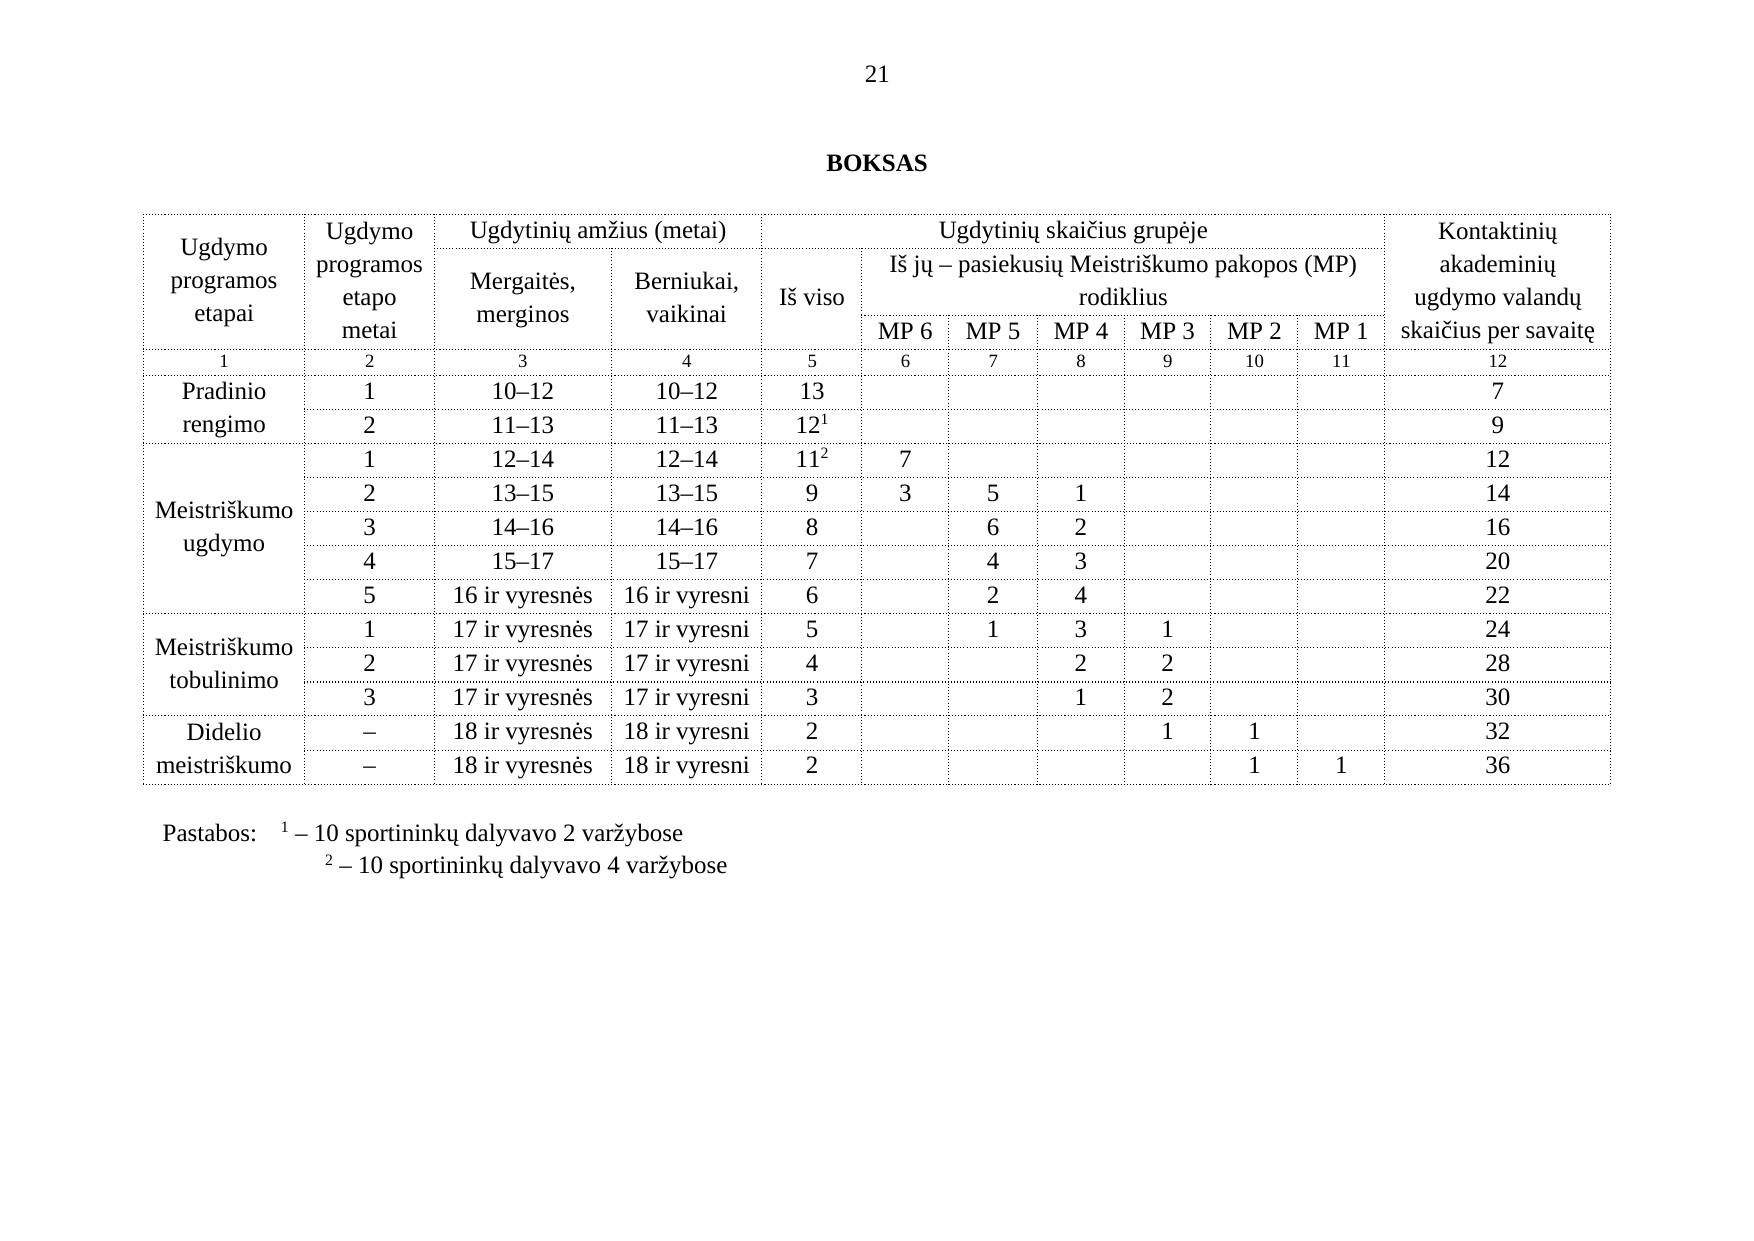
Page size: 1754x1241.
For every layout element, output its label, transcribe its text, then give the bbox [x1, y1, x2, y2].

table_cell 17 ir vyresni [611, 647, 762, 681]
table_cell 20 [1385, 545, 1611, 579]
table_cell [1211, 511, 1298, 545]
table_cell 15–17 [611, 545, 762, 579]
table_cell 16 ir vyresni [611, 579, 762, 613]
table_cell 1 [1037, 681, 1124, 715]
table_cell [1124, 443, 1211, 477]
table_cell 4 [949, 545, 1037, 579]
table_cell [1298, 681, 1384, 715]
table_cell [1211, 409, 1298, 443]
text 2 – 10 sportininkų dalyvavo 4 varžybose [162, 851, 1580, 879]
table_cell 7 [862, 443, 948, 477]
table_cell 10 [1211, 349, 1298, 375]
table_cell 4 [611, 349, 762, 375]
table_cell 1 [1211, 750, 1298, 783]
table_cell [1124, 579, 1211, 613]
table_cell 9 [1385, 409, 1611, 443]
table_cell 18 ir vyresni [611, 715, 762, 749]
table_cell MP 5 [949, 315, 1037, 349]
table_cell [1298, 477, 1384, 511]
table_cell 10–12 [611, 375, 762, 409]
table_cell [1298, 443, 1384, 477]
table_cell 18 ir vyresnės [434, 750, 611, 783]
table_cell 17 ir vyresnės [434, 647, 611, 681]
table_cell [1211, 579, 1298, 613]
table_cell 2 [1037, 511, 1124, 545]
table_cell 1 [1298, 750, 1384, 783]
table_cell 2 [305, 477, 434, 511]
table_cell 2 [762, 750, 862, 783]
table_cell Iš jų – pasiekusių Meistriškumo pakopos (MP) rodiklius [862, 248, 1384, 315]
table_cell [1211, 647, 1298, 681]
table_cell 1 [1037, 477, 1124, 511]
table_cell 1 [1124, 613, 1211, 647]
table_cell [862, 409, 948, 443]
table_cell [862, 375, 948, 409]
table_cell [862, 647, 948, 681]
table_cell 3 [305, 511, 434, 545]
table_cell 14–16 [434, 511, 611, 545]
table_cell [1124, 750, 1211, 783]
table_cell MP 1 [1298, 315, 1384, 349]
table_cell 17 ir vyresni [611, 613, 762, 647]
table_cell [949, 375, 1037, 409]
table_cell 15–17 [434, 545, 611, 579]
table_cell [862, 579, 948, 613]
table_cell 13 [762, 375, 862, 409]
table_cell 9 [762, 477, 862, 511]
text Pastabos: 1 – 10 sportininkų dalyvavo 2 varžybose [162, 818, 1580, 846]
table_cell [1037, 409, 1124, 443]
table_cell 4 [1037, 579, 1124, 613]
table_cell [862, 613, 948, 647]
table_cell [1211, 613, 1298, 647]
table_cell [862, 750, 948, 783]
table_cell MP 3 [1124, 315, 1211, 349]
table_cell Mergaitės, merginos [434, 248, 611, 349]
table_cell 18 ir vyresni [611, 750, 762, 783]
table_cell 17 ir vyresnės [434, 613, 611, 647]
table_cell 36 [1385, 750, 1611, 783]
table_cell 4 [305, 545, 434, 579]
table_cell 12–14 [611, 443, 762, 477]
table_cell [949, 750, 1037, 783]
table_cell MP 2 [1211, 315, 1298, 349]
table_cell [1124, 511, 1211, 545]
table_cell 10–12 [434, 375, 611, 409]
table_cell 13–15 [434, 477, 611, 511]
table_cell – [305, 715, 434, 749]
table_cell 18 ir vyresnės [434, 715, 611, 749]
table_header Kontaktinių akademinių ugdymo valandų skaičius per savaitę [1385, 214, 1611, 349]
table_cell Meistriškumo tobulinimo [143, 613, 304, 715]
table_cell [1124, 477, 1211, 511]
table_header Ugdymo programos etapai [143, 214, 304, 349]
table_cell 7 [949, 349, 1037, 375]
table_cell 14–16 [611, 511, 762, 545]
table_cell Didelio meistriškumo [143, 715, 304, 783]
table_cell 12 [1385, 349, 1611, 375]
table_cell [862, 715, 948, 749]
table_cell 6 [762, 579, 862, 613]
table_cell [1124, 409, 1211, 443]
table_cell 8 [762, 511, 862, 545]
table_cell MP 6 [862, 315, 948, 349]
table_cell [1211, 443, 1298, 477]
table_cell 12–14 [434, 443, 611, 477]
table_cell [1211, 375, 1298, 409]
table_cell [1211, 681, 1298, 715]
table_cell – [305, 750, 434, 783]
table_cell [1298, 375, 1384, 409]
table_cell 1 [949, 613, 1037, 647]
table_cell [1037, 375, 1124, 409]
table_cell 2 [762, 715, 862, 749]
table_cell 3 [305, 681, 434, 715]
table_cell [1298, 511, 1384, 545]
table_cell [949, 647, 1037, 681]
table_cell 3 [434, 349, 611, 375]
table_cell 4 [762, 647, 862, 681]
table_cell 6 [862, 349, 948, 375]
table_cell Meistriškumo ugdymo [143, 443, 304, 613]
table_cell 17 ir vyresnės [434, 681, 611, 715]
table_cell 1 [1124, 715, 1211, 749]
table_cell 11–13 [611, 409, 762, 443]
table_cell MP 4 [1037, 315, 1124, 349]
table_cell 3 [1037, 545, 1124, 579]
table_cell 13–15 [611, 477, 762, 511]
table_cell 2 [949, 579, 1037, 613]
table_header Ugdymo programos etapo metai [305, 214, 434, 349]
table_cell 2 [1124, 681, 1211, 715]
table_cell 3 [862, 477, 948, 511]
table_cell 5 [762, 349, 862, 375]
table_cell [1037, 443, 1124, 477]
table_cell 2 [305, 349, 434, 375]
table_header Ugdytinių skaičius grupėje [762, 214, 1384, 248]
table_cell [1298, 409, 1384, 443]
table_cell 1 [1211, 715, 1298, 749]
table_cell [1037, 750, 1124, 783]
table_cell [1211, 545, 1298, 579]
table_cell [1298, 647, 1384, 681]
table_cell Iš viso [762, 248, 862, 349]
table_cell [1124, 545, 1211, 579]
table_cell 3 [762, 681, 862, 715]
table_cell [1037, 715, 1124, 749]
table_cell 14 [1385, 477, 1611, 511]
table_cell 11–13 [434, 409, 611, 443]
table_cell [862, 681, 948, 715]
table_cell 112 [762, 443, 862, 477]
table_cell 5 [762, 613, 862, 647]
table_cell 2 [305, 647, 434, 681]
table_cell 16 ir vyresnės [434, 579, 611, 613]
table_cell 11 [1298, 349, 1384, 375]
table_cell [949, 443, 1037, 477]
table_cell [1298, 545, 1384, 579]
table_cell [862, 511, 948, 545]
table_cell 7 [1385, 375, 1611, 409]
table_cell 121 [762, 409, 862, 443]
table_header Ugdytinių amžius (metai) [434, 214, 762, 248]
table_cell 12 [1385, 443, 1611, 477]
table_cell 1 [143, 349, 304, 375]
table_cell [1298, 579, 1384, 613]
table_cell [1298, 613, 1384, 647]
table_cell 8 [1037, 349, 1124, 375]
table_cell 32 [1385, 715, 1611, 749]
table_cell 9 [1124, 349, 1211, 375]
table_cell 6 [949, 511, 1037, 545]
table_cell 1 [305, 443, 434, 477]
table_cell 1 [305, 613, 434, 647]
table_cell Berniukai, vaikinai [611, 248, 762, 349]
table_cell Pradinio rengimo [143, 375, 304, 443]
text boksas [118, 148, 1636, 176]
table_cell [1298, 715, 1384, 749]
table_cell 5 [949, 477, 1037, 511]
table_cell [949, 715, 1037, 749]
table_cell 2 [1124, 647, 1211, 681]
table_cell 1 [305, 375, 434, 409]
table_cell [1211, 477, 1298, 511]
table_cell 17 ir vyresni [611, 681, 762, 715]
table_cell 5 [305, 579, 434, 613]
table_cell [862, 545, 948, 579]
table_cell 7 [762, 545, 862, 579]
table_cell 24 [1385, 613, 1611, 647]
table_cell [949, 409, 1037, 443]
table_cell 16 [1385, 511, 1611, 545]
table_cell 2 [305, 409, 434, 443]
table_cell 2 [1037, 647, 1124, 681]
table_cell 28 [1385, 647, 1611, 681]
table_cell 30 [1385, 681, 1611, 715]
table_cell [949, 681, 1037, 715]
table_cell 22 [1385, 579, 1611, 613]
table_cell [1124, 375, 1211, 409]
table_cell 3 [1037, 613, 1124, 647]
